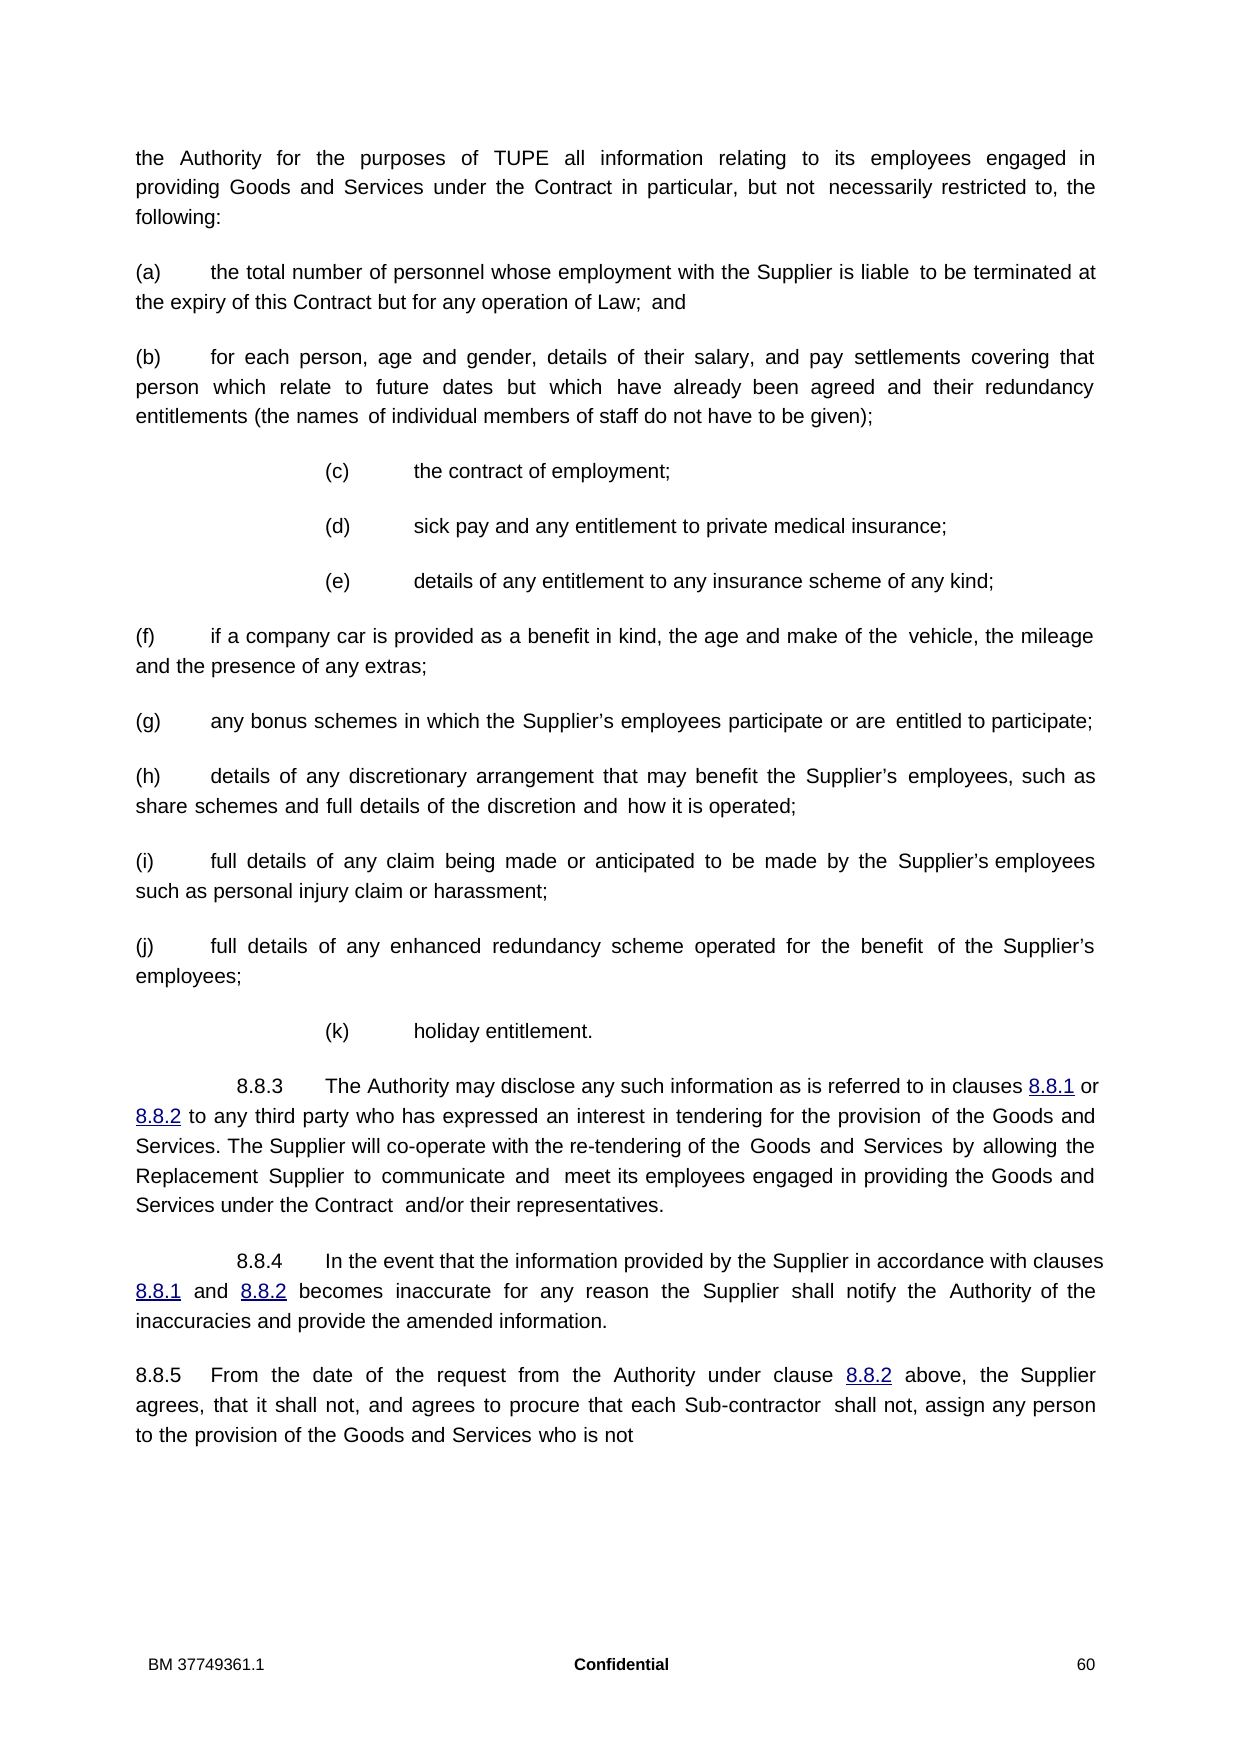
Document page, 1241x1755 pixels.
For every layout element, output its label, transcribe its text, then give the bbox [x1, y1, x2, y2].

list the contract of employment; [325, 459, 1107, 483]
list details of any discretionary arrangement that may benefit the Supplier’s employees, such as share schemes and full details of the discretion and how it is operated; [135, 764, 1096, 818]
text 8.8.2 to any third party who has expressed an interest in tendering for the provision of the Goods and Services. The Supplier will co-operate with the re-tendering of the Goods and Services by allowing the Replacement Supplier to communicate and meet its employees engaged in providing the Goods and Services under the Contract and/or their representatives. [135, 1104, 1096, 1217]
list The Authority may disclose any such information as is referred to in clauses 8.8.1 or [236, 1074, 1107, 1098]
list any bonus schemes in which the Supplier’s employees participate or are entitled to participate; [135, 709, 1095, 733]
list full details of any claim being made or anticipated to be made by the Supplier’s employees such as personal injury claim or harassment; [135, 849, 1096, 903]
list In the event that the information provided by the Supplier in accordance with clauses [236, 1248, 1107, 1272]
text the Authority for the purposes of TUPE all information relating to its employees engaged in providing Goods and Services under the Contract in particular, but not necessarily restricted to, the following: [135, 146, 1095, 229]
text 8.8.1 and 8.8.2 becomes inaccurate for any reason the Supplier shall notify the Authority of the inaccuracies and provide the amended information. [135, 1278, 1096, 1332]
list full details of any enhanced redundancy scheme operated for the benefit of the Supplier’s employees; [135, 934, 1095, 988]
list sick pay and any entitlement to private medical insurance; [325, 514, 1107, 538]
list the total number of personnel whose employment with the Supplier is liable to be terminated at the expiry of this Contract but for any operation of Law; and [135, 260, 1096, 314]
list details of any entitlement to any insurance scheme of any kind; [325, 569, 1107, 593]
list if a company car is provided as a benefit in kind, the age and make of the vehicle, the mileage and the presence of any extras; [135, 624, 1095, 678]
list From the date of the request from the Authority under clause 8.8.2 above, the Supplier agrees, that it shall not, and agrees to procure that each Sub-contractor shall not, assign any person to the provision of the Goods and Services who is not [135, 1363, 1096, 1447]
list holiday entitlement. [325, 1019, 1107, 1043]
list for each person, age and gender, details of their salary, and pay settlements covering that person which relate to future dates but which have already been agreed and their redundancy entitlements (the names of individual members of staff do not have to be given); [135, 345, 1095, 428]
